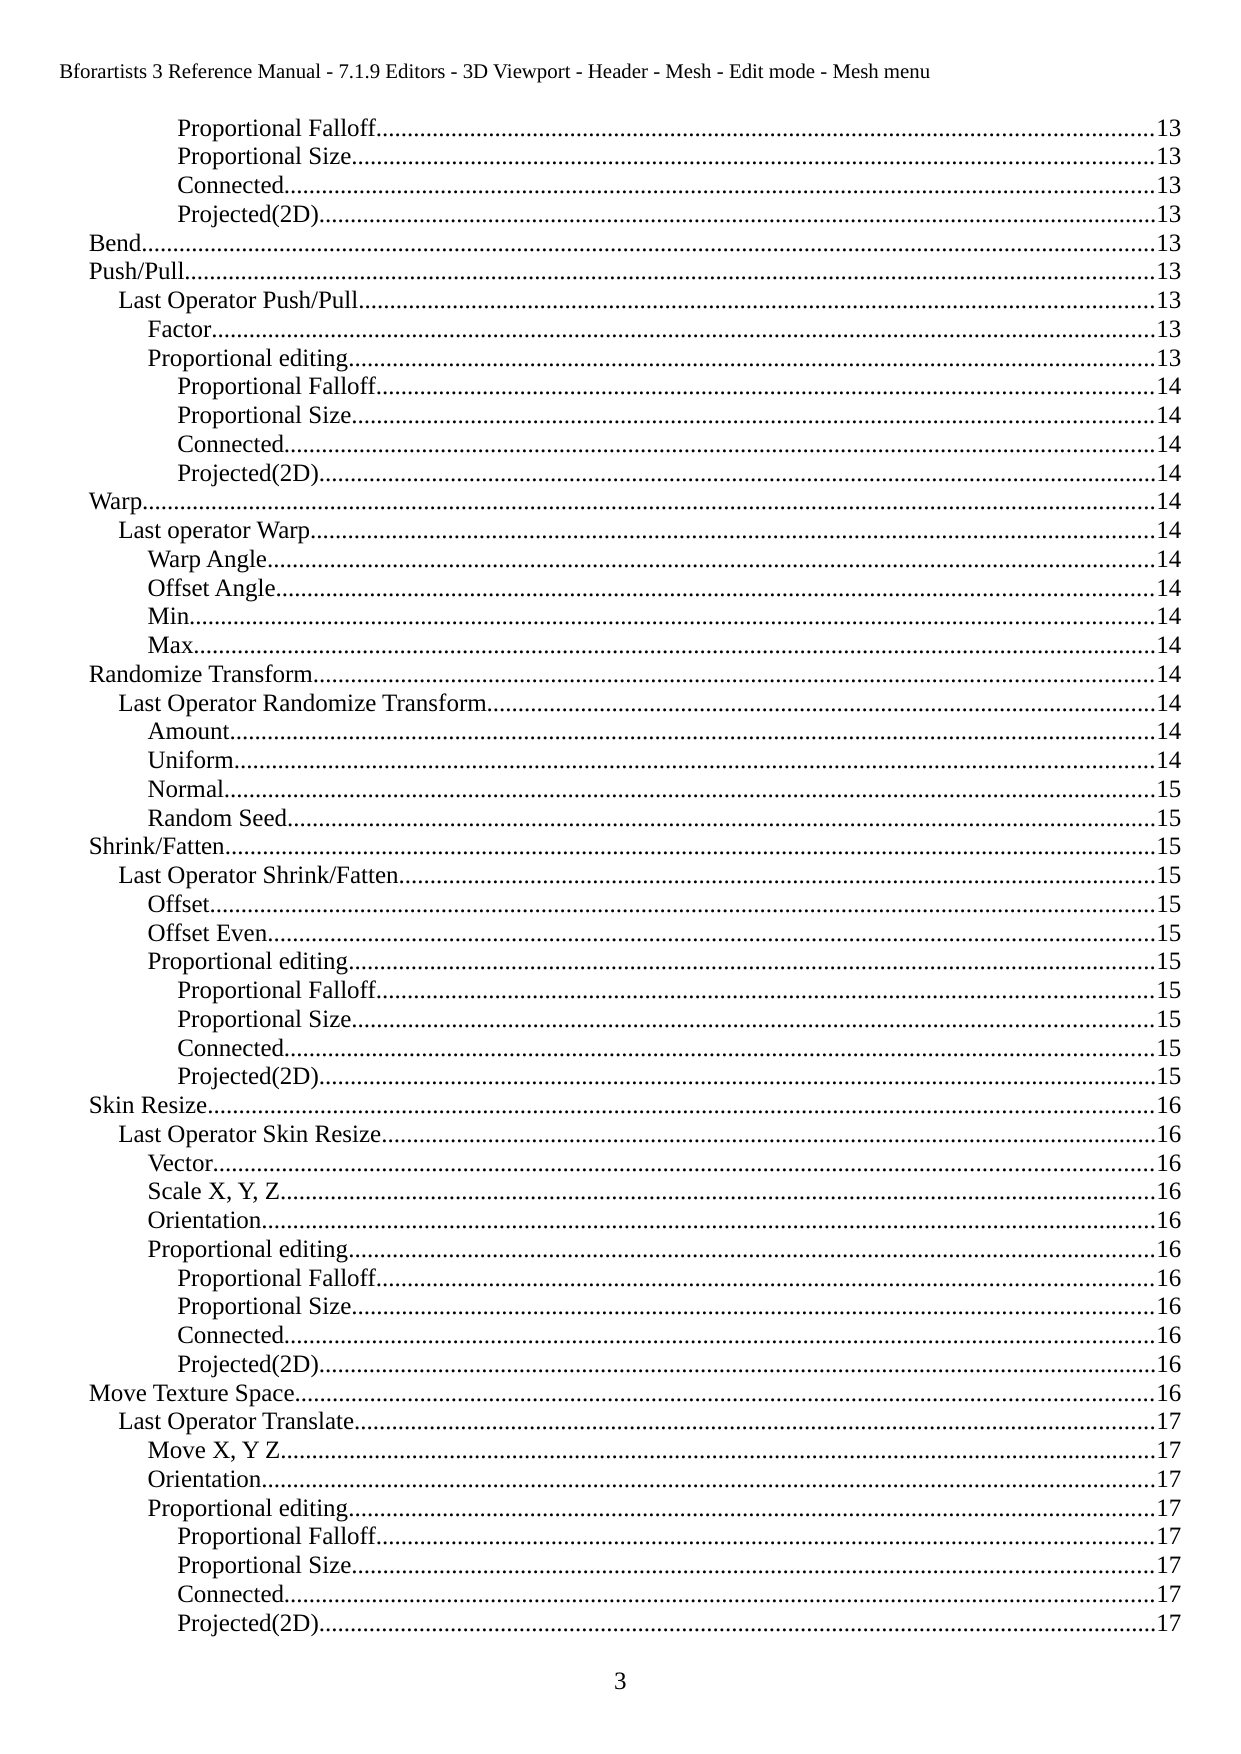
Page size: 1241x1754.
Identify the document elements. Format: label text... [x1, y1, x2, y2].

text Proportional Falloff 16 [177, 1263, 1181, 1291]
text Proportional Falloff 13 [177, 113, 1181, 141]
text Last Operator Skin Resize 16 [118, 1119, 1181, 1148]
text Last Operator Push/Pull 13 [118, 285, 1181, 314]
text Projected(2D) 13 [177, 199, 1181, 228]
text Last Operator Randomize Transform 14 [118, 688, 1181, 716]
text Warp Angle 14 [147, 544, 1181, 573]
text Last operator Warp 14 [118, 515, 1181, 544]
text Projected(2D) 16 [177, 1349, 1181, 1378]
text Last Operator Shrink/Fatten 15 [118, 860, 1181, 889]
text Proportional Size 17 [177, 1550, 1181, 1579]
text Last Operator Translate 17 [118, 1406, 1181, 1435]
text Move Texture Space 16 [88, 1378, 1181, 1406]
text Proportional editing 13 [147, 343, 1181, 371]
text Proportional Size 13 [177, 141, 1181, 170]
text Factor 13 [147, 314, 1181, 343]
text Offset Even 15 [147, 918, 1181, 946]
text Proportional Size 14 [177, 400, 1181, 429]
text Proportional editing 15 [147, 946, 1181, 975]
text Offset Angle 14 [147, 573, 1181, 601]
text Proportional Falloff 17 [177, 1521, 1181, 1550]
text Normal 15 [147, 774, 1181, 803]
text Random Seed 15 [147, 803, 1181, 831]
text Connected 16 [177, 1320, 1181, 1349]
text Amount 14 [147, 716, 1181, 745]
text Proportional Size 16 [177, 1291, 1181, 1320]
text Projected(2D) 15 [177, 1061, 1181, 1090]
text Orientation 17 [147, 1464, 1181, 1493]
text Bend 13 [88, 228, 1181, 256]
text Max 14 [147, 630, 1181, 659]
text Min 14 [147, 601, 1181, 630]
text Scale X, Y, Z 16 [147, 1176, 1181, 1205]
text Move X, Y Z 17 [147, 1435, 1181, 1464]
text Proportional editing 17 [147, 1493, 1181, 1521]
text Push/Pull 13 [88, 256, 1181, 285]
text Proportional Falloff 14 [177, 371, 1181, 400]
text Connected 13 [177, 170, 1181, 199]
text Randomize Transform 14 [88, 659, 1181, 688]
text Projected(2D) 17 [177, 1608, 1181, 1636]
text Offset 15 [147, 889, 1181, 918]
text Proportional editing 16 [147, 1234, 1181, 1263]
text Orientation 16 [147, 1205, 1181, 1234]
text Shrink/Fatten 15 [88, 831, 1181, 860]
text Proportional Falloff 15 [177, 975, 1181, 1004]
text Vector 16 [147, 1148, 1181, 1176]
text Proportional Size 15 [177, 1004, 1181, 1033]
text Connected 15 [177, 1033, 1181, 1061]
text Connected 17 [177, 1579, 1181, 1608]
text Uniform 14 [147, 745, 1181, 774]
text Warp 14 [88, 486, 1181, 515]
text Projected(2D) 14 [177, 458, 1181, 486]
text Connected 14 [177, 429, 1181, 458]
text Skin Resize 16 [88, 1090, 1181, 1119]
